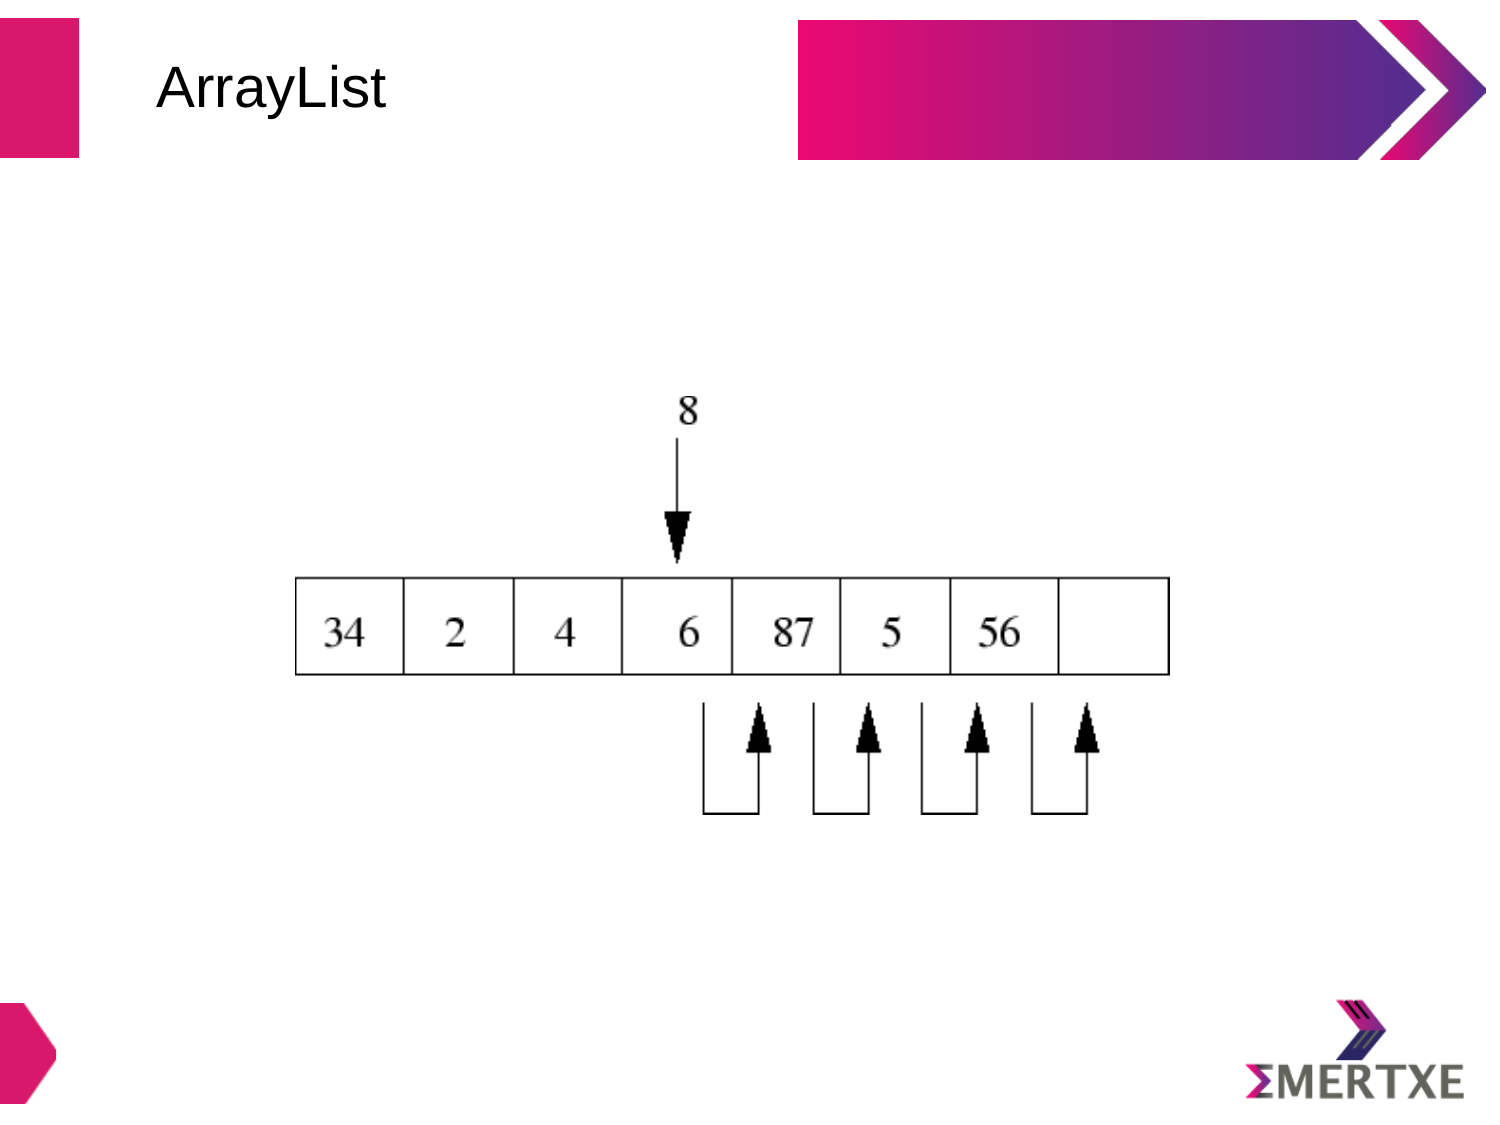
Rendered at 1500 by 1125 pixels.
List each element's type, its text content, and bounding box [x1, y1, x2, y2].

picture [1245, 996, 1465, 1099]
text_box ArrayList [141, 47, 686, 128]
picture [798, 20, 1486, 160]
picture [295, 396, 1170, 815]
